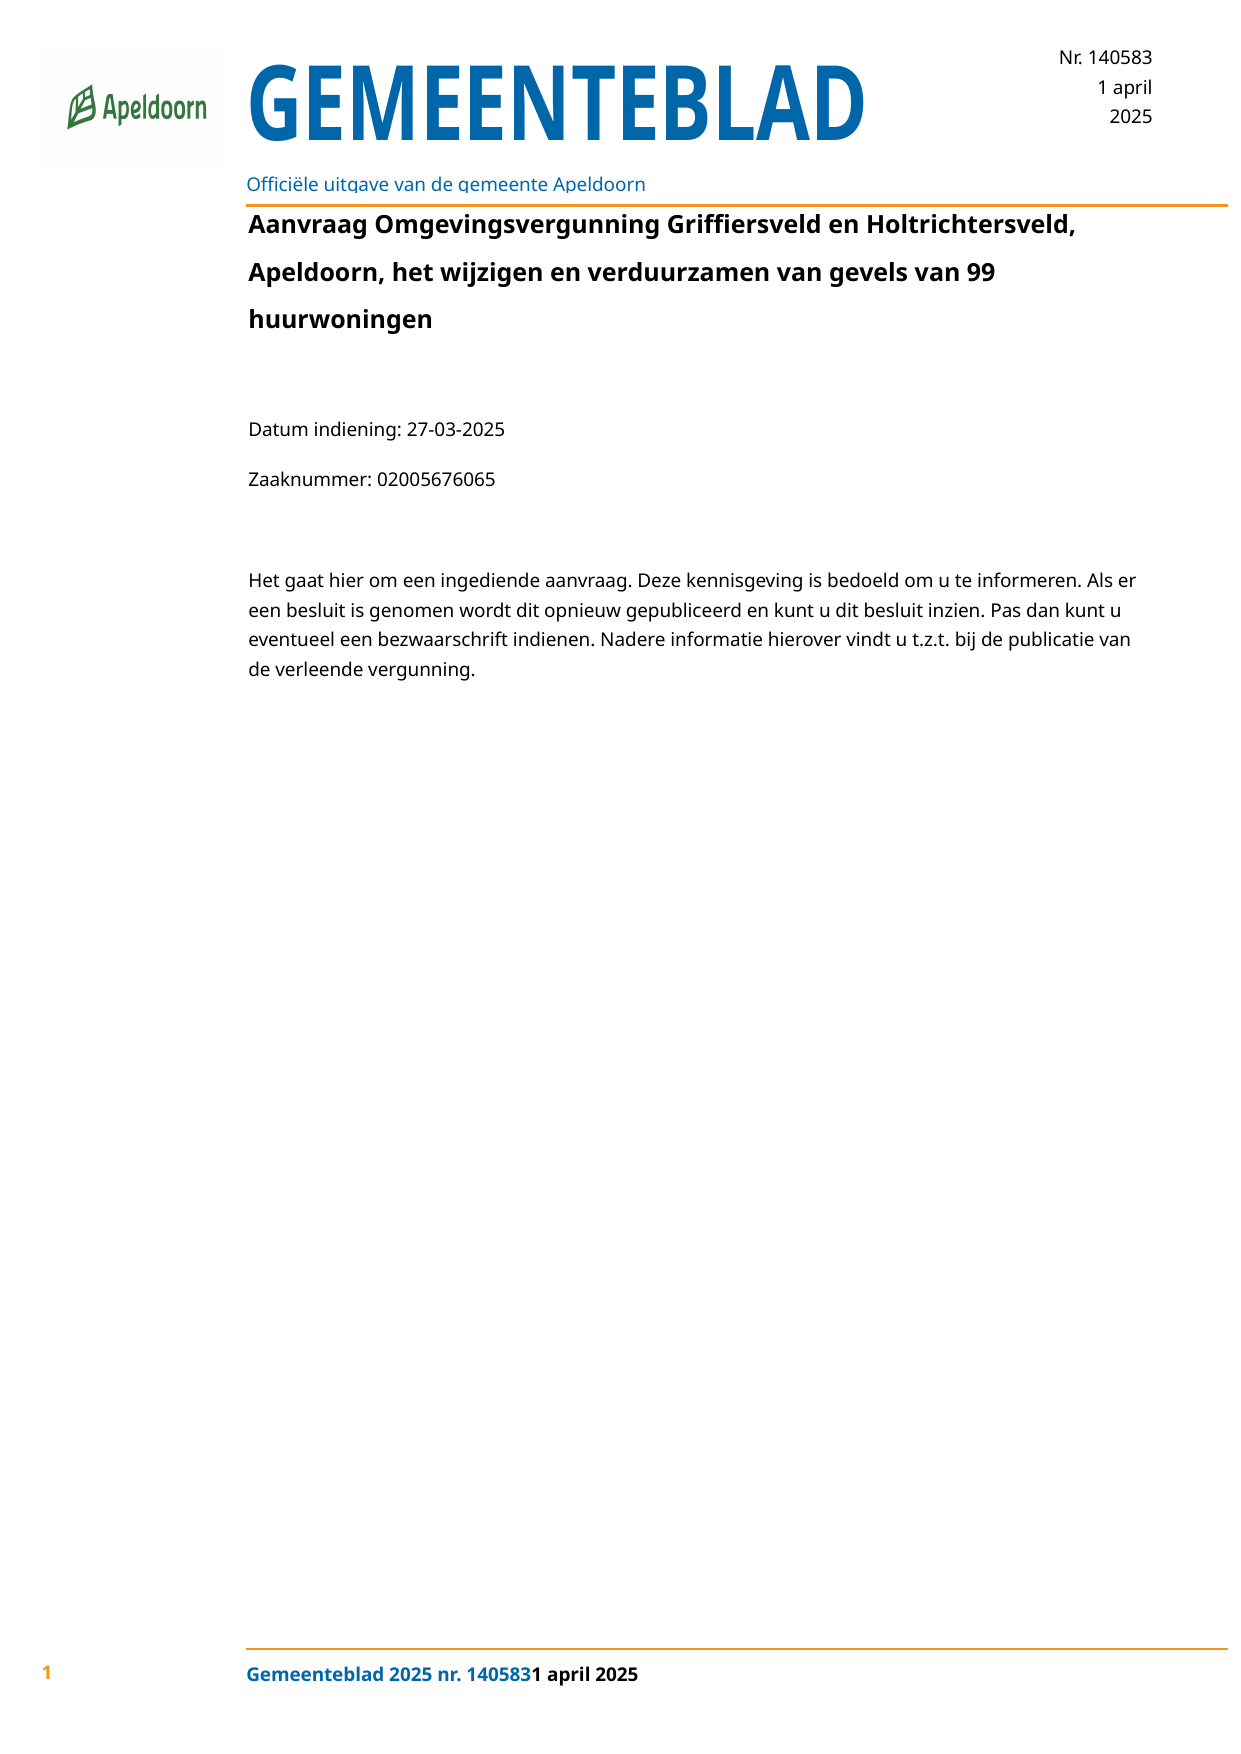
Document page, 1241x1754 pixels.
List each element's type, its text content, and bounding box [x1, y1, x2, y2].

text Het gaat hier om een ingediende aanvraag. Deze kennisgeving is bedoeld om u te informeren. Als er een besluit is genomen wordt dit opnieuw gepubliceerd en kunt u dit besluit inzien. Pas dan kunt u eventueel een bezwaarschrift indienen. Nadere informatie hierover vindt u t.z.t. bij de publicatie van de verleende vergunning. [248, 567, 1152, 682]
text Aanvraag Omgevingsvergunning Griffiersveld en Holtrichtersveld, Apeldoorn, het wijzigen en verduurzamen van gevels van 99 huurwoningen [248, 207, 1152, 336]
picture [41, 47, 231, 172]
text Datum indiening: 27-03-2025 [248, 416, 1152, 442]
text Zaaknummer: 02005676065 [248, 466, 1152, 492]
